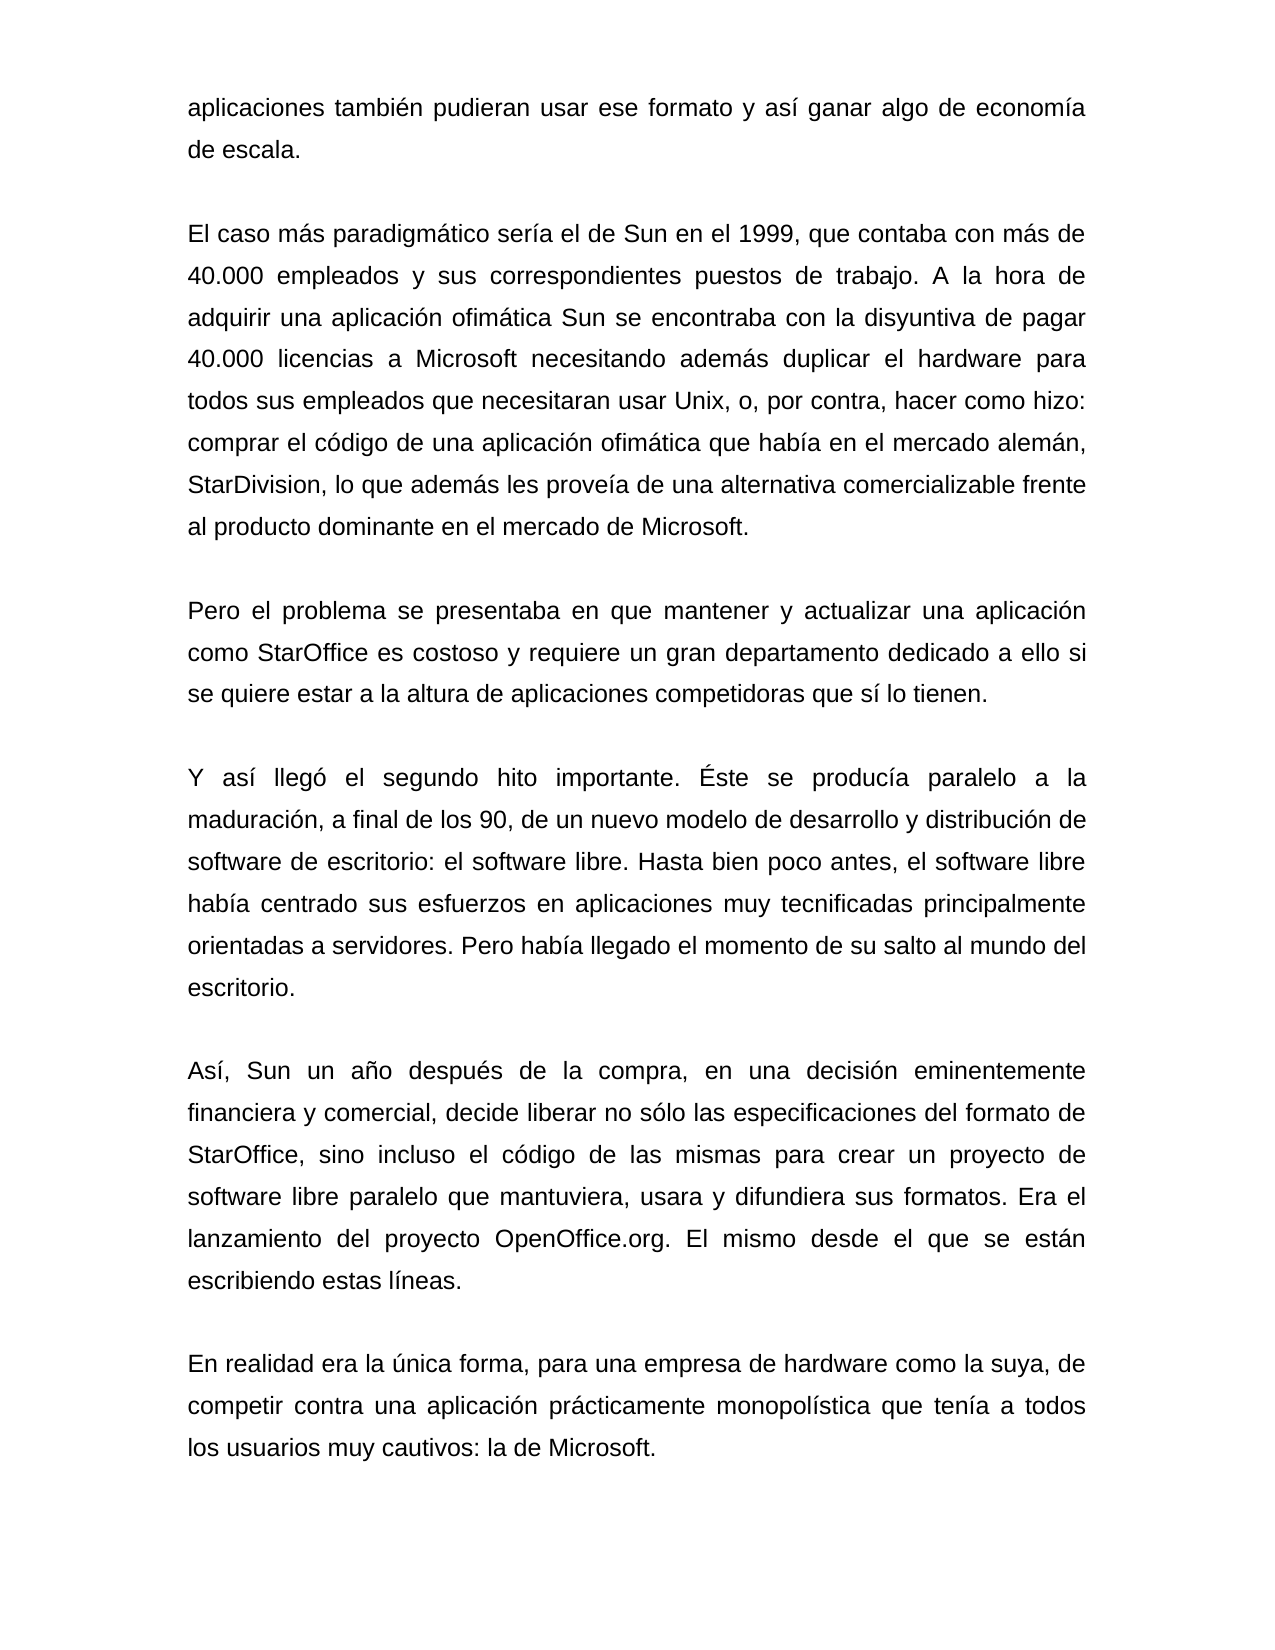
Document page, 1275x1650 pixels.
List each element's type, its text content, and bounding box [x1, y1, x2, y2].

text Y así llegó el segundo hito importante. Éste se producía paralelo a la maduración, a final de los 90, de un nuevo modelo de desarrollo y distribución de software de escritorio: el software libre. Hasta bien poco antes, el software libre había centrado sus esfuerzos en aplicaciones muy tecnificadas principalmente orientadas a servidores. Pero había llegado el momento de su salto al mundo del escritorio. [187, 764, 1088, 1001]
text En realidad era la única forma, para una empresa de hardware como la suya, de competir contra una aplicación prácticamente monopolística que tenía a todos los usuarios muy cautivos: la de Microsoft. [187, 1350, 1088, 1462]
text aplicaciones también pudieran usar ese formato y así ganar algo de economía de escala. [187, 94, 1088, 164]
text El caso más paradigmático sería el de Sun en el 1999, que contaba con más de 40.000 empleados y sus correspondientes puestos de trabajo. A la hora de adquirir una aplicación ofimática Sun se encontraba con la disyuntiva de pagar 40.000 licencias a Microsoft necesitando además duplicar el hardware para todos sus empleados que necesitaran usar Unix, o, por contra, hacer como hizo: comprar el código de una aplicación ofimática que había en el mercado alemán, StarDivision, lo que además les proveía de una alternativa comercializable frente al producto dominante en el mercado de Microsoft. [187, 219, 1088, 541]
text Pero el problema se presentaba en que mantener y actualizar una aplicación como StarOffice es costoso y requiere un gran departamento dedicado a ello si se quiere estar a la altura de aplicaciones competidoras que sí lo tienen. [187, 596, 1088, 708]
text Así, Sun un año después de la compra, en una decisión eminentemente financiera y comercial, decide liberar no sólo las especificaciones del formato de StarOffice, sino incluso el código de las mismas para crear un proyecto de software libre paralelo que mantuviera, usara y difundiera sus formatos. Era el lanzamiento del proyecto OpenOffice.org. El mismo desde el que se están escribiendo estas líneas. [187, 1057, 1088, 1294]
